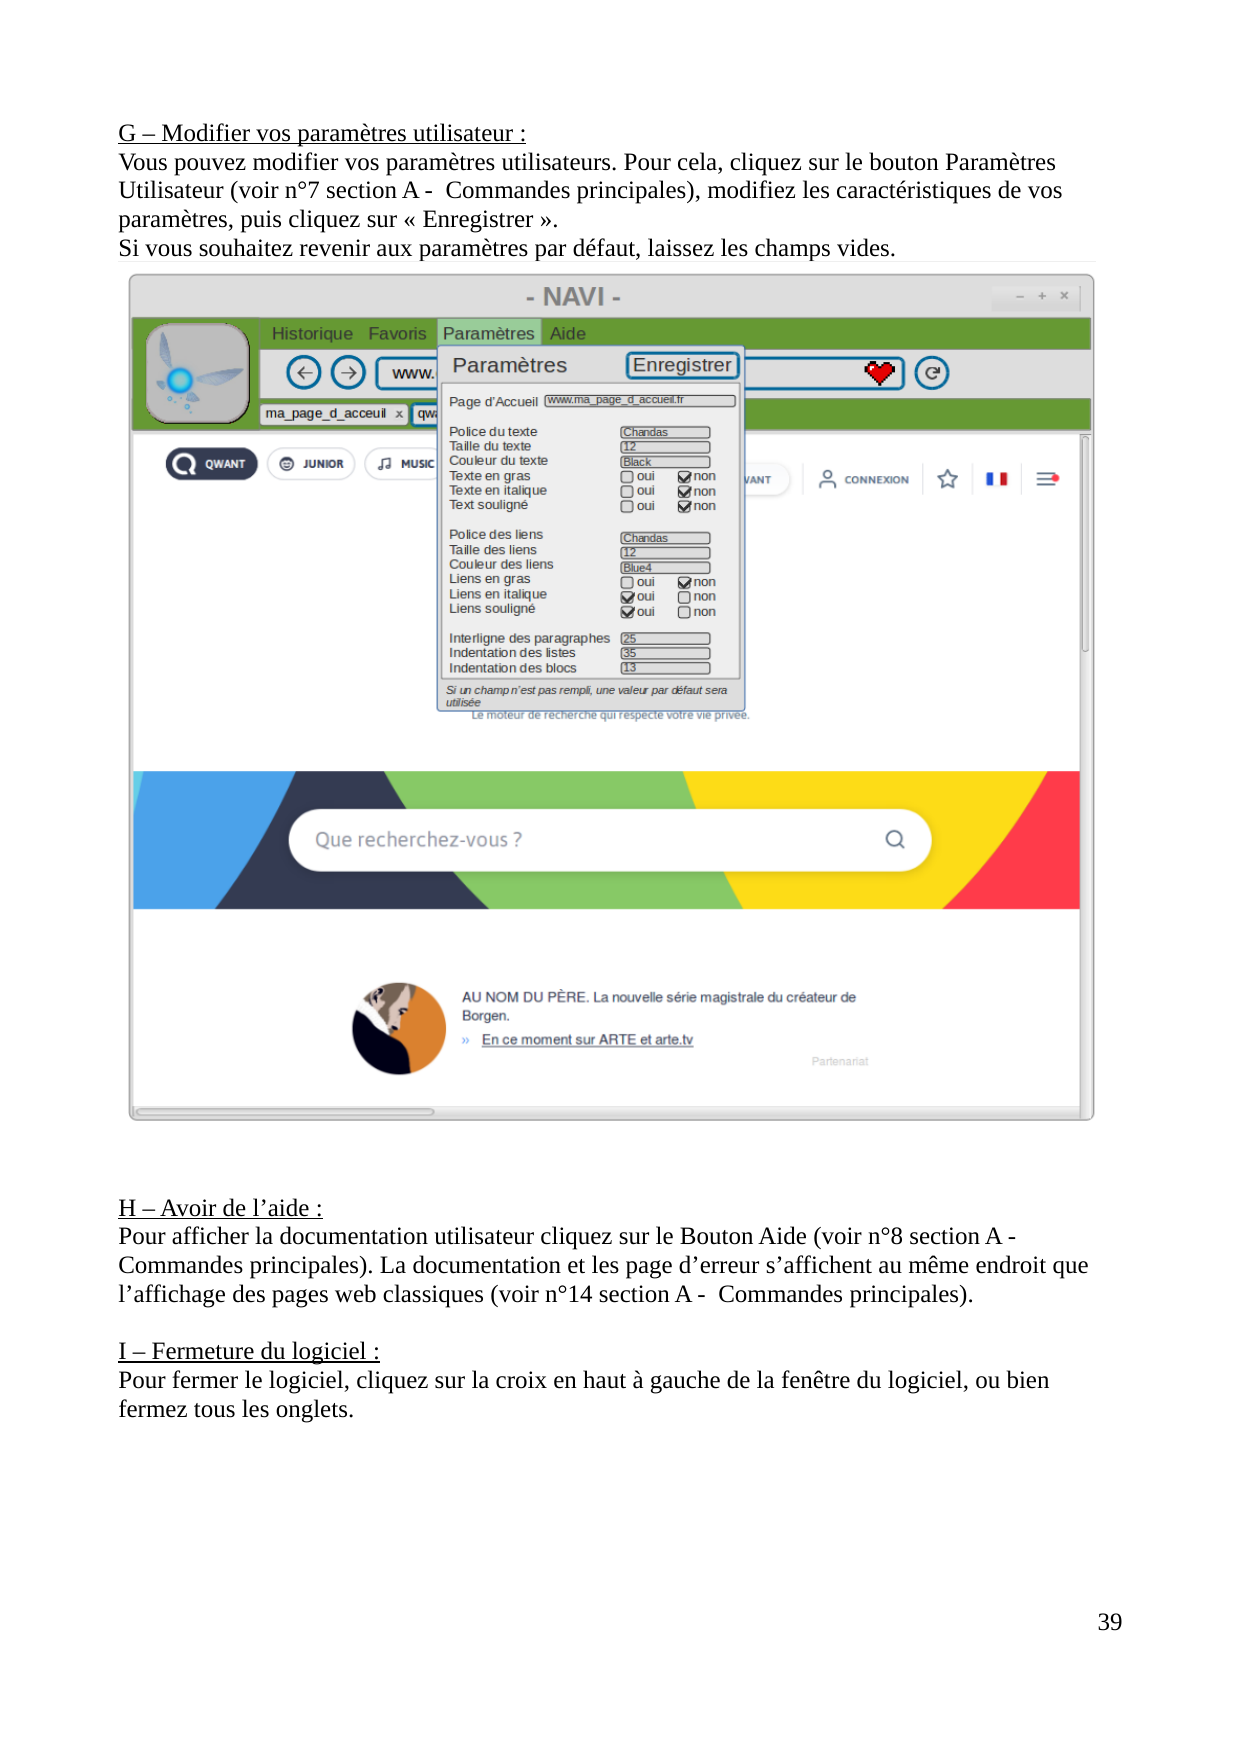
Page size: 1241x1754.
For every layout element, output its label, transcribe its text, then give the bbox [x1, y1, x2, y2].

text Si vous souhaitez revenir aux paramètres par défaut, laissez les champs vides. [118, 233, 1122, 262]
text Pour afficher la documentation utilisateur cliquez sur le Bouton Aide (voir n°8 section A - Commandes principales). La documentation et les page d’erreur s’affichent au même endroit que l’affichage des pages web classiques (voir n°14 section A - Commandes principales). [118, 1221, 1122, 1308]
text I – Fermeture du logiciel : [118, 1336, 1122, 1365]
text G – Modifier vos paramètres utilisateur : [118, 118, 1122, 147]
picture [118, 261, 1096, 1136]
text H – Avoir de l’aide : [118, 1193, 1122, 1221]
text Vous pouvez modifier vos paramètres utilisateurs. Pour cela, cliquez sur le bouton Paramètres Utilisateur (voir n°7 section A - Commandes principales), modifiez les caractéristiques de vos paramètres, puis cliquez sur « Enregistrer ». [118, 147, 1122, 233]
text Pour fermer le logiciel, cliquez sur la croix en haut à gauche de la fenêtre du logiciel, ou bien fermez tous les onglets. [118, 1365, 1122, 1423]
